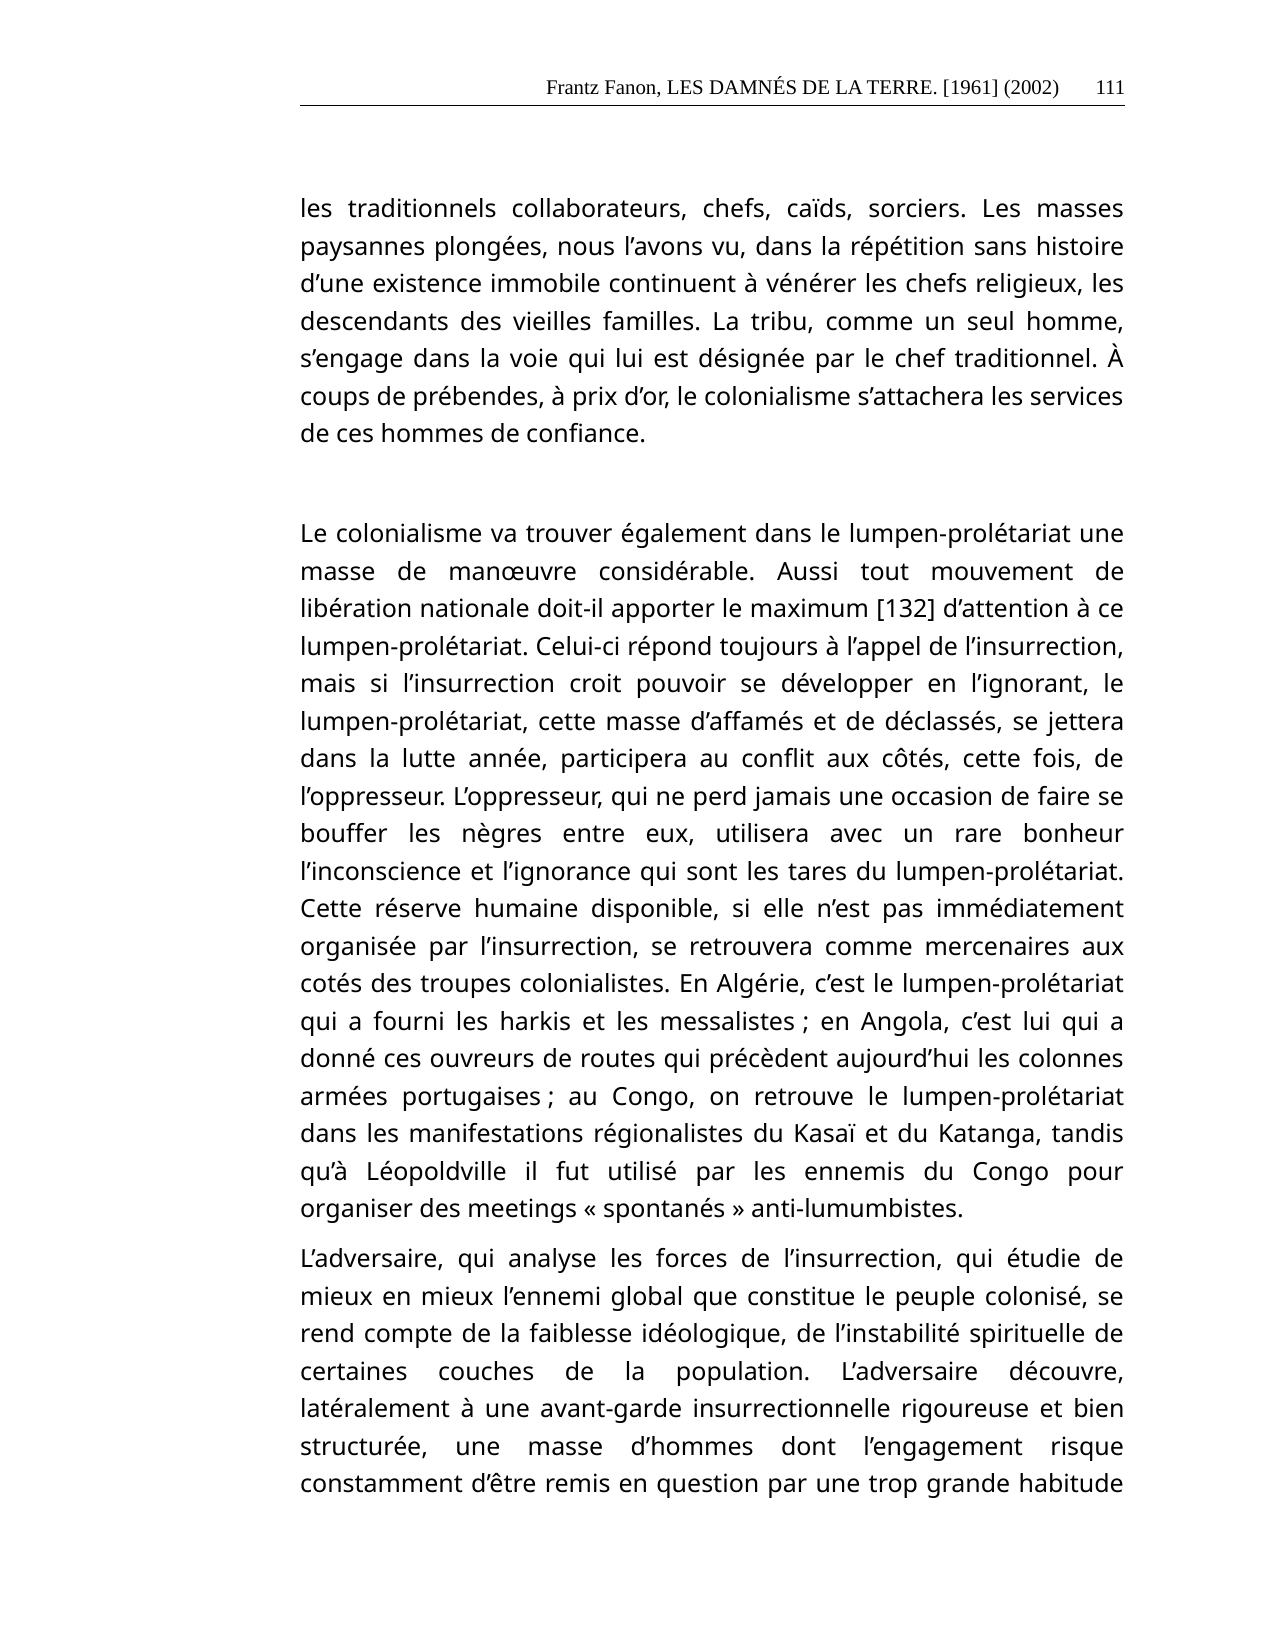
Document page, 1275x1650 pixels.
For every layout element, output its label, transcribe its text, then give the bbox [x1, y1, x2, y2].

text Le colonialisme va trouver également dans le lumpen-prolétariat une masse de manœuvre considérable. Aussi tout mouvement de libération nationale doit-il apporter le maximum [132] d’attention à ce lumpen-prolétariat. Celui-ci répond toujours à l’appel de l’insurrection, mais si l’insurrection croit pouvoir se développer en l’ignorant, le lumpen-prolétariat, cette masse d’affamés et de déclassés, se jettera dans la lutte année, participera au conflit aux côtés, cette fois, de l’oppresseur. L’oppresseur, qui ne perd jamais une occasion de faire se bouffer les nègres entre eux, utilisera avec un rare bonheur l’inconscience et l’ignorance qui sont les tares du lumpen-prolétariat. Cette réserve humaine disponible, si elle n’est pas immédiatement organisée par l’insurrection, se retrouvera comme mercenaires aux cotés des troupes colonialistes. En Algérie, c’est le lumpen-prolétariat qui a fourni les harkis et les messalistes ; en Angola, c’est lui qui a donné ces ouvreurs de routes qui précèdent aujourd’hui les colonnes armées portugaises ; au Congo, on retrouve le lumpen-prolétariat dans les manifestations régionalistes du Kasaï et du Katanga, tandis qu’à Léopoldville il fut utilisé par les ennemis du Congo pour organiser des meetings « spontanés » anti-lumumbistes. [300, 512, 1125, 1225]
text les traditionnels collaborateurs, chefs, caïds, sorciers. Les masses paysannes plongées, nous l’avons vu, dans la répétition sans histoire d’une existence immobile continuent à vénérer les chefs religieux, les descendants des vieilles familles. La tribu, comme un seul homme, s’engage dans la voie qui lui est désignée par le chef traditionnel. À coups de prébendes, à prix d’or, le colonialisme s’attachera les services de ces hommes de confiance. [300, 187, 1125, 450]
text L’adversaire, qui analyse les forces de l’insurrection, qui étudie de mieux en mieux l’ennemi global que constitue le peuple colonisé, se rend compte de la faiblesse idéologique, de l’instabilité spirituelle de certaines couches de la population. L’adversaire découvre, latéralement à une avant-garde insurrectionnelle rigoureuse et bien structurée, une masse d’hommes dont l’engagement risque constamment d’être remis en question par une trop grande habitude [300, 1237, 1125, 1500]
